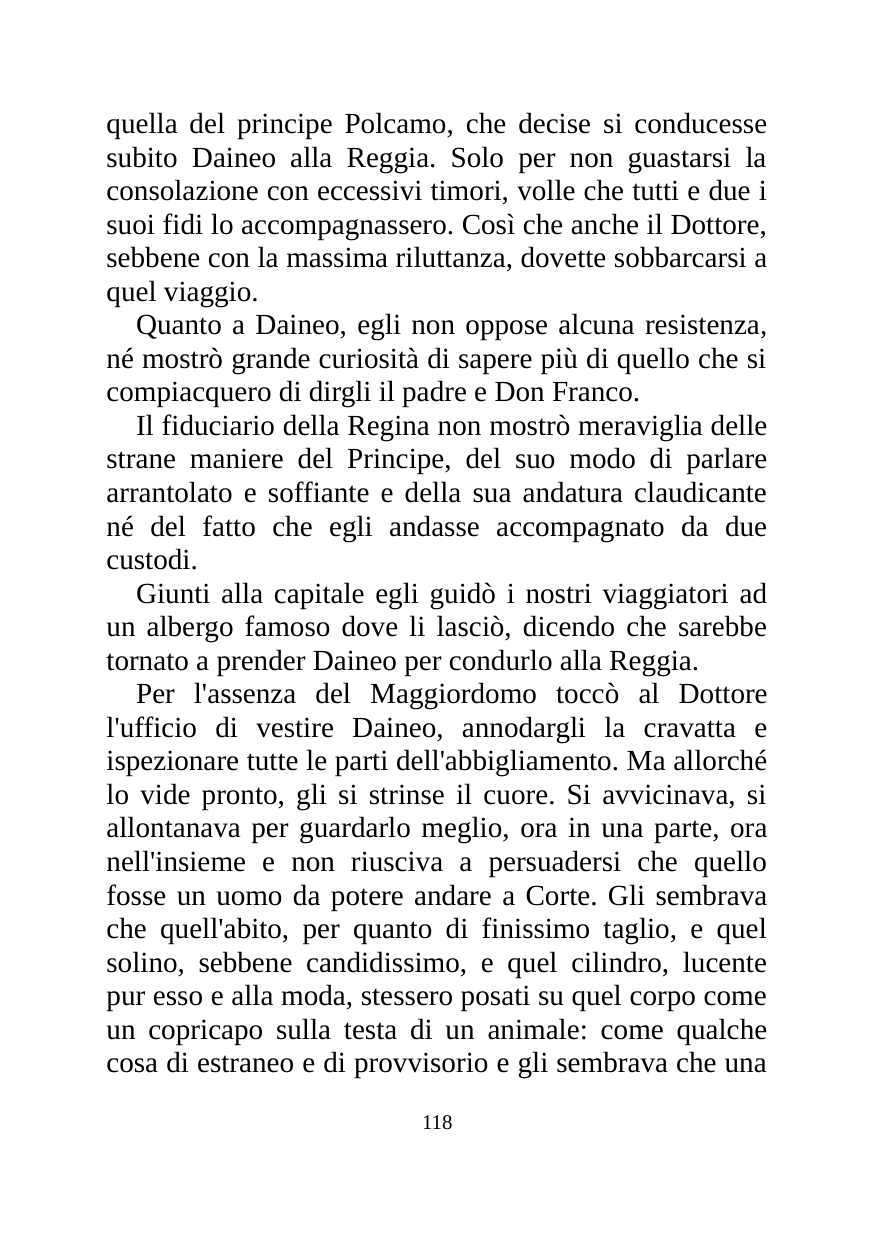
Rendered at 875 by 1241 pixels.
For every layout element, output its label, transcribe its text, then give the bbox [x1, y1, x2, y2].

text Quanto a Daineo, egli non oppose alcuna resistenza, né mostrò grande curiosità di sapere più di quello che si compiacquero di dirgli il padre e Don Franco. [106, 307, 768, 408]
text Per l'assenza del Maggiordomo toccò al Dottore l'ufficio di vestire Daineo, annodargli la cravatta e ispezionare tutte le parti dell'abbigliamento. Ma allorché lo vide pronto, gli si strinse il cuore. Si avvicinava, si allontanava per guardarlo meglio, ora in una parte, ora nell'insieme e non riusciva a persuadersi che quello fosse un uomo da potere andare a Corte. Gli sembrava che quell'abito, per quanto di finissimo taglio, e quel solino, sebbene candidissimo, e quel cilindro, lucente pur esso e alla moda, stessero posati su quel corpo come un copricapo sulla testa di un animale: come qualche cosa di estraneo e di provvisorio e gli sembrava che una [106, 676, 768, 1079]
text Il fiduciario della Regina non mostrò meraviglia delle strane maniere del Principe, del suo modo di parlare arrantolato e soffiante e della sua andatura claudicante né del fatto che egli andasse accompagnato da due custodi. [106, 408, 768, 576]
text quella del principe Polcamo, che decise si conducesse subito Daineo alla Reggia. Solo per non guastarsi la consolazione con eccessivi timori, volle che tutti e due i suoi fidi lo accompagnassero. Così che anche il Dottore, sebbene con la massima riluttanza, dovette sobbarcarsi a quel viaggio. [106, 106, 768, 307]
text Giunti alla capitale egli guidò i nostri viaggiatori ad un albergo famoso dove li lasciò, dicendo che sarebbe tornato a prender Daineo per condurlo alla Reggia. [106, 576, 768, 676]
